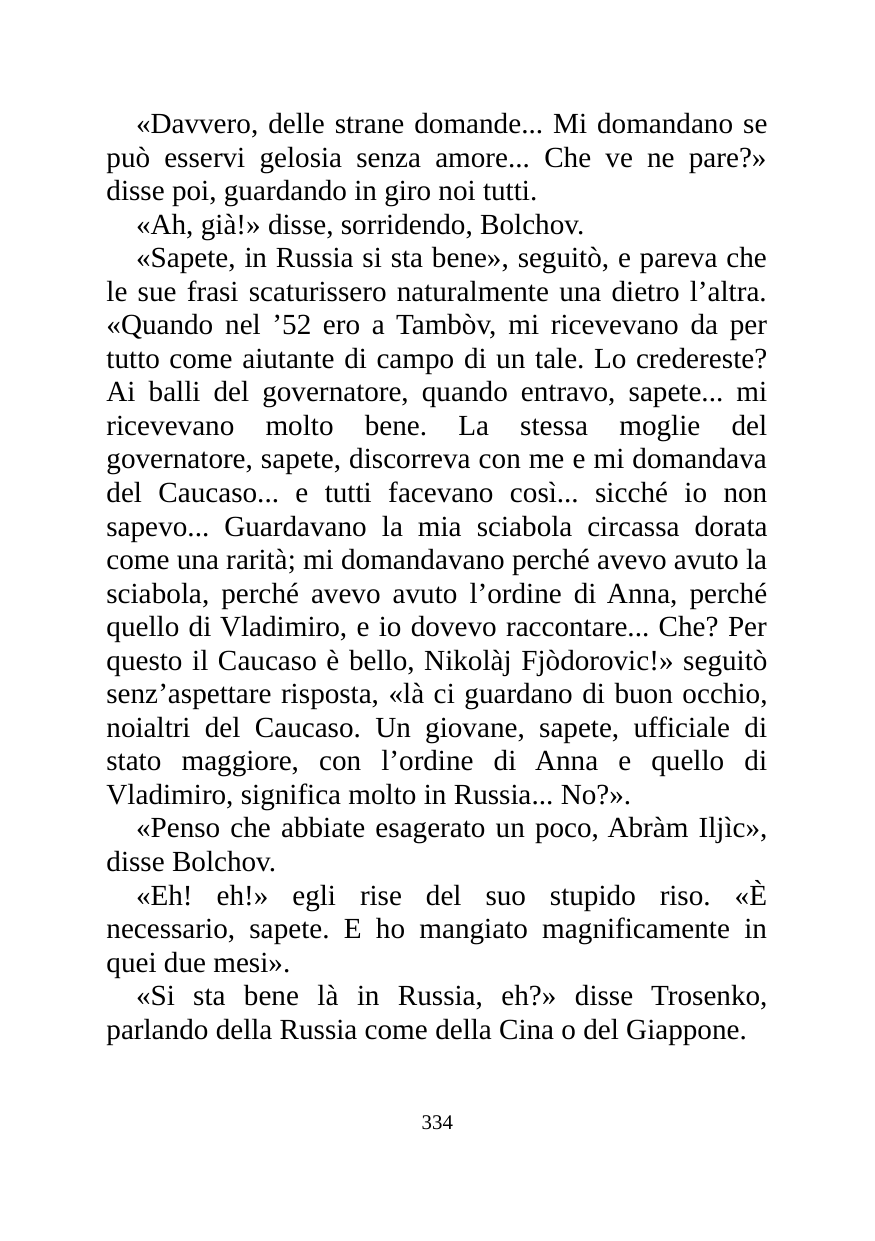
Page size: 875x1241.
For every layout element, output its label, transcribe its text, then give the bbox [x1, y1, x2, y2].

text «Ah, già!» disse, sorridendo, Bolchov. [106, 207, 768, 240]
text «Eh! eh!» egli rise del suo stupido riso. «È necessario, sapete. E ho mangiato magnificamente in quei due mesi». [106, 878, 768, 978]
text «Penso che abbiate esagerato un poco, Abràm Iljìc», disse Bolchov. [106, 811, 768, 878]
text «Si sta bene là in Russia, eh?» disse Trosenko, parlando della Russia come della Cina o del Giappone. [106, 978, 768, 1045]
text «Sapete, in Russia si sta bene», seguitò, e pareva che le sue frasi scaturissero naturalmente una dietro l’altra. «Quando nel ’52 ero a Tambòv, mi ricevevano da per tutto come aiutante di campo di un tale. Lo credereste? Ai balli del governatore, quando entravo, sapete... mi ricevevano molto bene. La stessa moglie del governatore, sapete, discorreva con me e mi domandava del Caucaso... e tutti facevano così... sicché io non sapevo... Guardavano la mia sciabola circassa dorata come una rarità; mi domandavano perché avevo avuto la sciabola, perché avevo avuto l’ordine di Anna, perché quello di Vladimiro, e io dovevo raccontare... Che? Per questo il Caucaso è bello, Nikolàj Fjòdorovic!» seguitò senz’aspettare risposta, «là ci guardano di buon occhio, noialtri del Caucaso. Un giovane, sapete, ufficiale di stato maggiore, con l’ordine di Anna e quello di Vladimiro, significa molto in Russia... No?». [106, 240, 768, 811]
text «Davvero, delle strane domande... Mi domandano se può esservi gelosia senza amore... Che ve ne pare?» disse poi, guardando in giro noi tutti. [106, 106, 768, 207]
